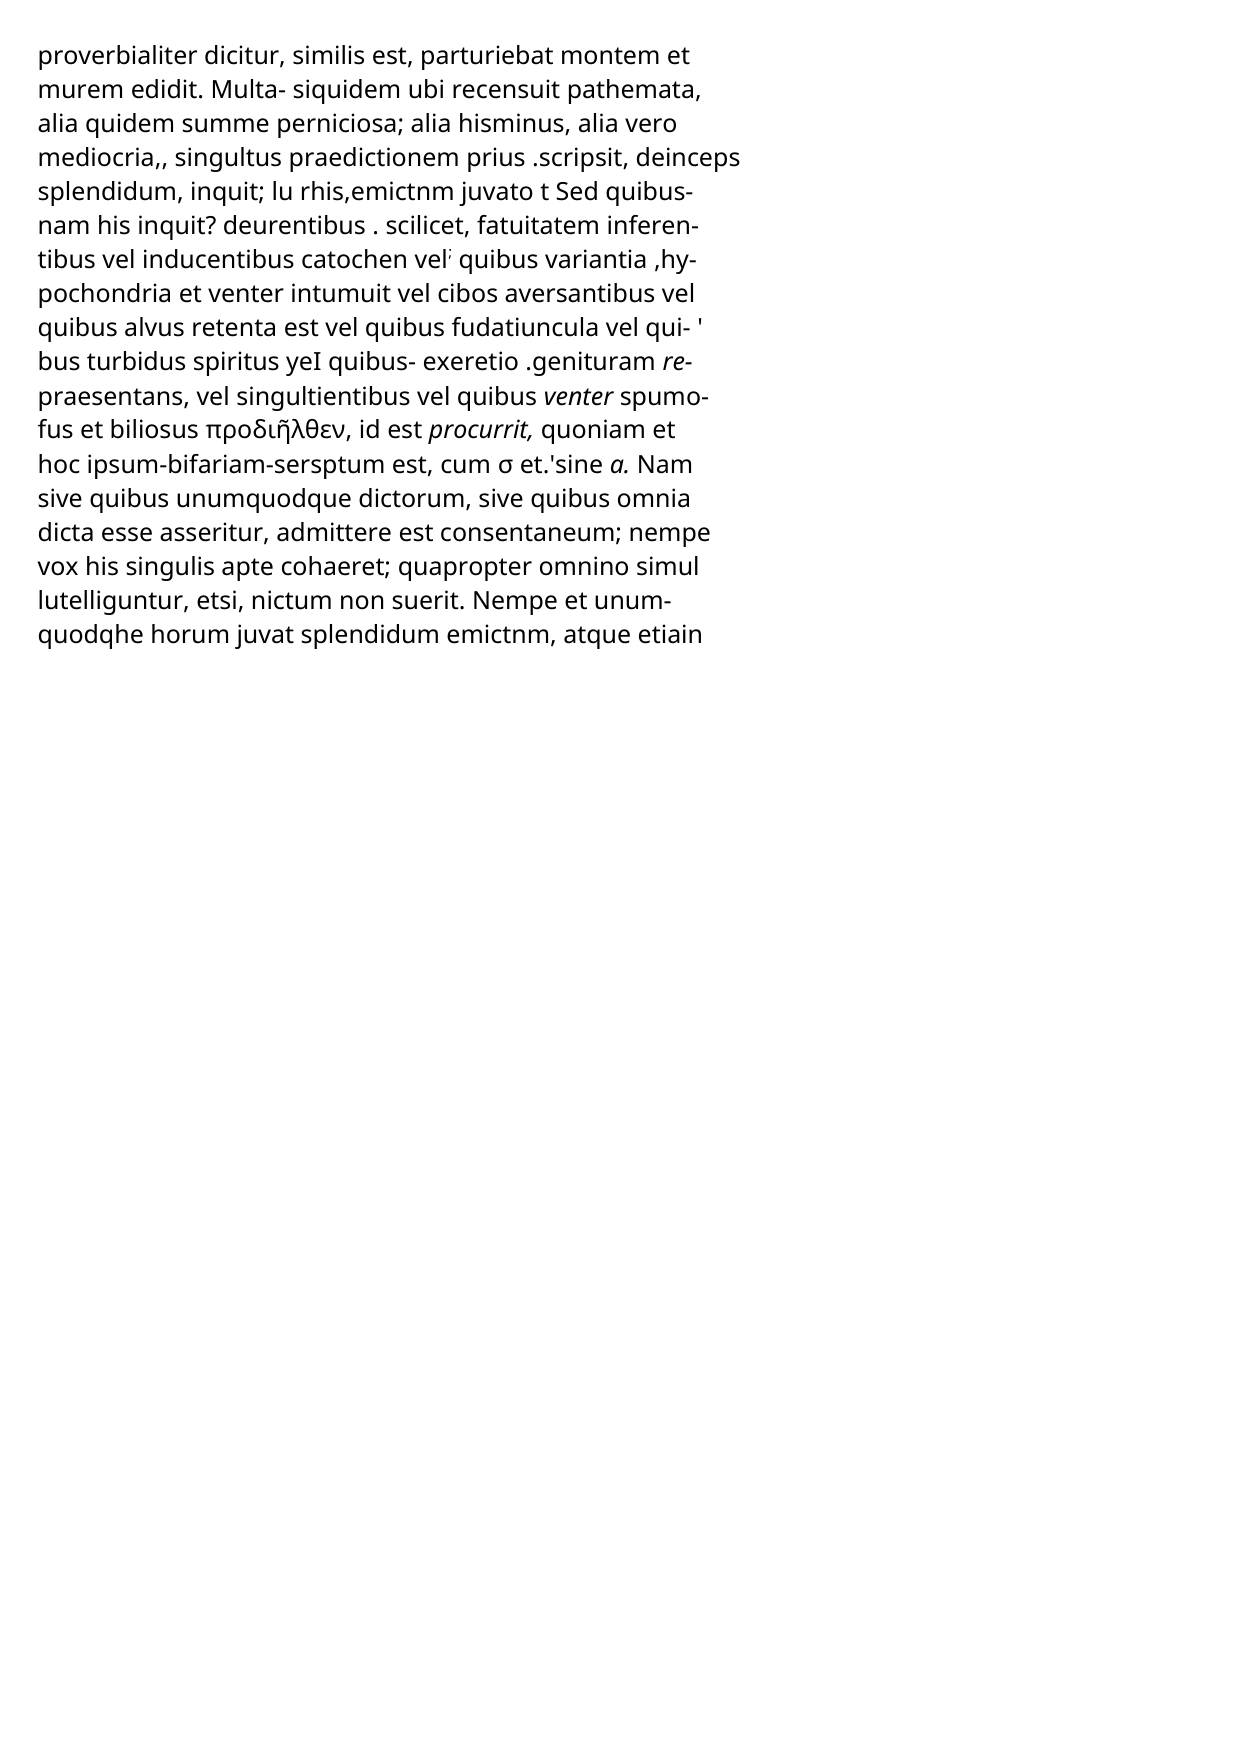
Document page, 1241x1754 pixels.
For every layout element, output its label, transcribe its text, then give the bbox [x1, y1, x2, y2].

text proverbialiter dicitur, similis est, parturiebat montem et murem edidit. Multa- siquidem ubi recensuit pathemata, alia quidem summe perniciosa; alia hisminus, alia vero mediocria,, singultus praedictionem prius .scripsit, deinceps splendidum, inquit; lu rhis,emictnm juvato t Sed quibus- nam his inquit? deurentibus . scilicet, fatuitatem inferen- tibus vel inducentibus catochen vel; quibus variantia ,hy- pochondria et venter intumuit vel cibos aversantibus vel quibus alvus retenta est vel quibus fudatiuncula vel qui- ' bus turbidus spiritus yeI quibus- exeretio .genituram re- praesentans, vel singultientibus vel quibus venter spumo- fus et biliosus προδιῆλθεν, id est procurrit, quoniam et hoc ipsum-bifariam-sersptum est, cum σ et.'sine a. Nam sive quibus unumquodque dictorum, sive quibus omnia dicta esse asseritur, admittere est consentaneum; nempe vox his singulis apte cohaeret; quapropter omnino simul lutelliguntur, etsi, nictum non suerit. Nempe et unum- quodqhe horum juvat splendidum emictnm, atque etiain [37, 37, 1203, 651]
